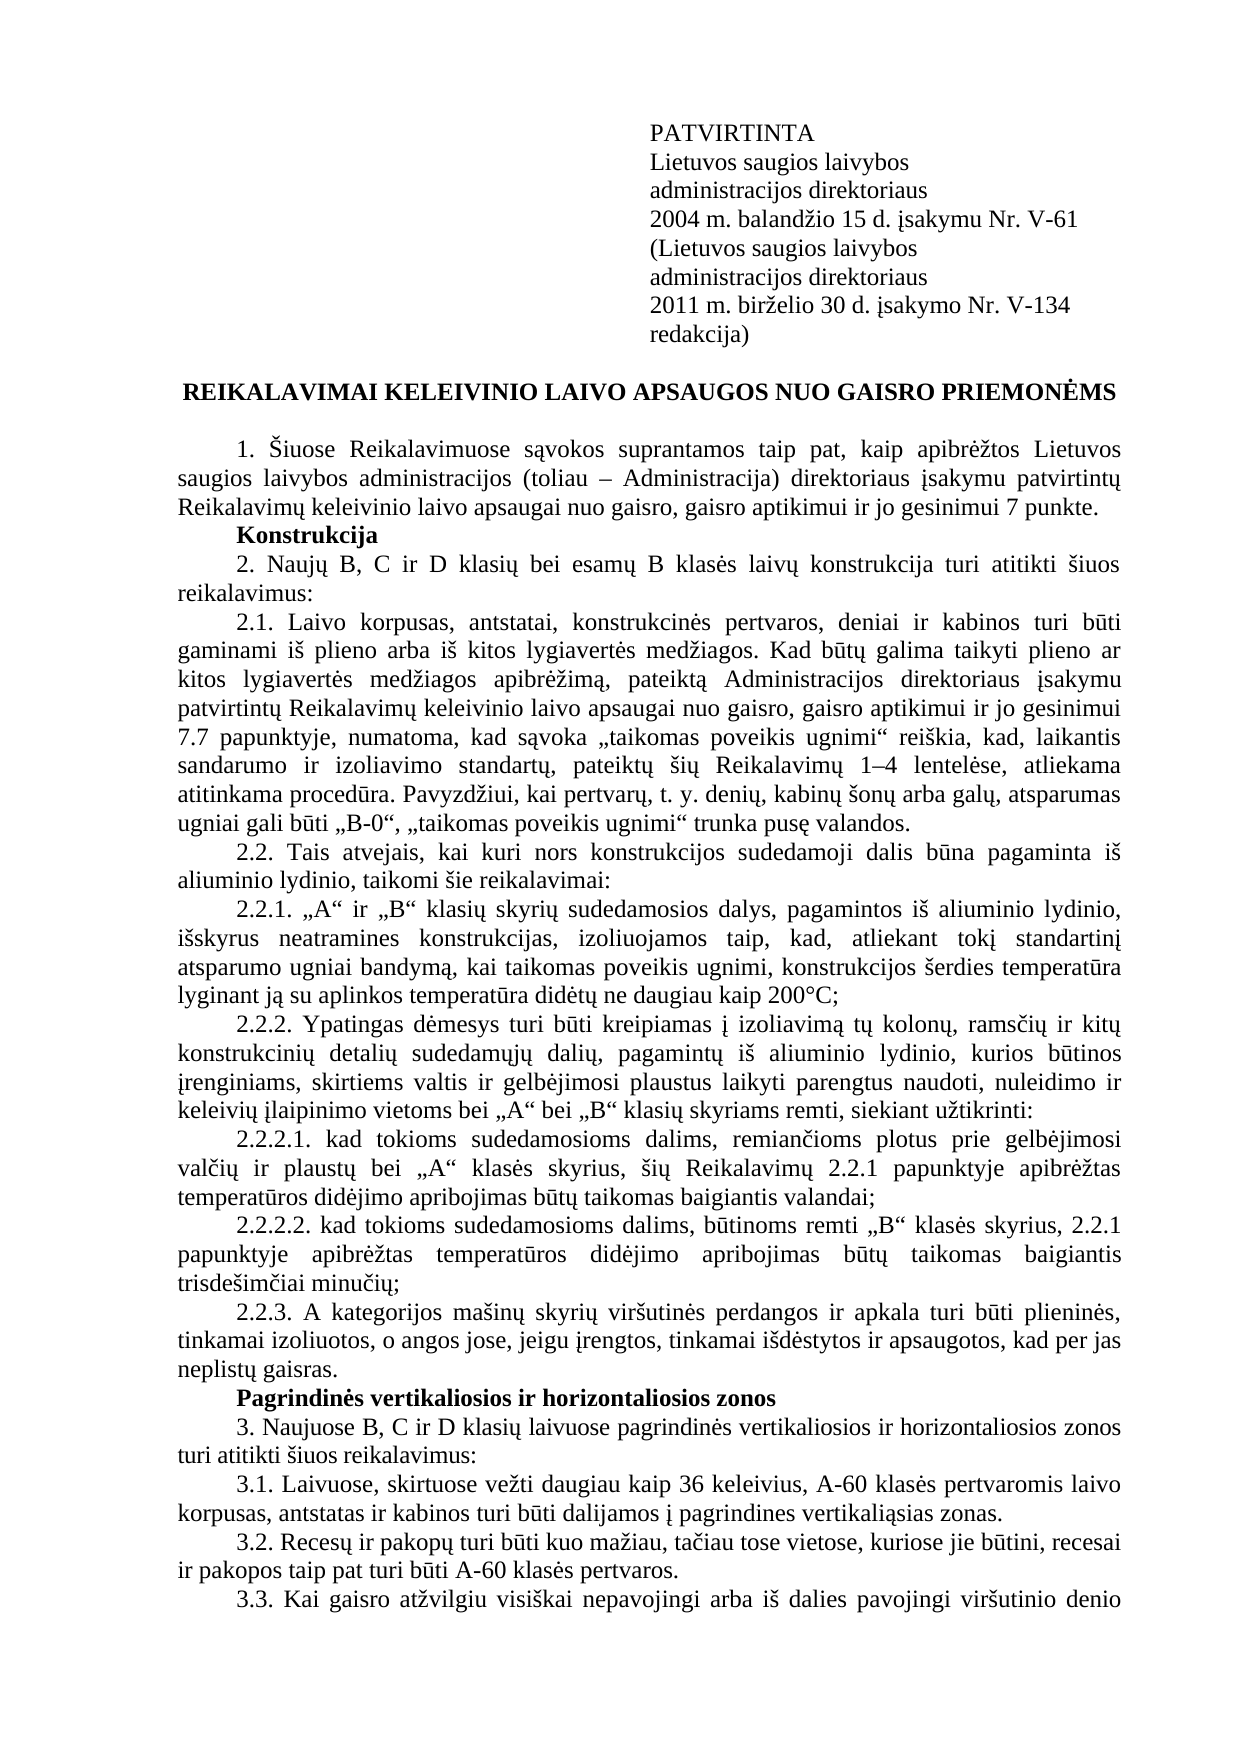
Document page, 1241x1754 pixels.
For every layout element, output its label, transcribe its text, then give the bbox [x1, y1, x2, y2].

text Reikalavimai keleivinio laivo APSAUGOS NUO GAISRO PRIEMONĖmS [177, 377, 1122, 406]
text 2011 m. birželio 30 d. įsakymo Nr. V-134 [649, 291, 1122, 319]
text 2.1. Laivo korpusas, antstatai, konstrukcinės pertvaros, deniai ir kabinos turi būti gaminami iš plieno arba iš kitos lygiavertės medžiagos. Kad būtų galima taikyti plieno ar kitos lygiavertės medžiagos apibrėžimą, pateiktą Administracijos direktoriaus įsakymu patvirtintų Reikalavimų keleivinio laivo apsaugai nuo gaisro, gaisro aptikimui ir jo gesinimui 7.7 papunktyje, numatoma, kad sąvoka „taikomas poveikis ugnimi“ reiškia, kad, laikantis sandarumo ir izoliavimo standartų, pateiktų šių Reikalavimų 1–4 lentelėse, atliekama atitinkama procedūra. Pavyzdžiui, kai pertvarų, t. y. denių, kabinų šonų arba galų, atsparumas ugniai gali būti „B-0“, „taikomas poveikis ugnimi“ trunka pusę valandos. [177, 607, 1122, 837]
text 3.1. Laivuose, skirtuose vežti daugiau kaip 36 keleivius, A-60 klasės pertvaromis laivo korpusas, antstatas ir kabinos turi būti dalijamos į pagrindines vertikaliąsias zonas. [177, 1469, 1122, 1527]
text 2004 m. balandžio 15 d. įsakymu Nr. V-61 [649, 204, 1122, 233]
text administracijos direktoriaus [649, 176, 1122, 204]
text administracijos direktoriaus [649, 262, 1122, 291]
text 3. Naujuose B, C ir D klasių laivuose pagrindinės vertikaliosios ir horizontaliosios zonos turi atitikti šiuos reikalavimus: [177, 1412, 1122, 1469]
text 2.2. Tais atvejais, kai kuri nors konstrukcijos sudedamoji dalis būna pagaminta iš aliuminio lydinio, taikomi šie reikalavimai: [177, 837, 1122, 894]
text (Lietuvos saugios laivybos [649, 233, 1122, 262]
text Pagrindinės vertikaliosios ir horizontaliosios zonos [177, 1383, 1122, 1412]
text redakcija) [649, 319, 1122, 348]
text 2.2.3. A kategorijos mašinų skyrių viršutinės perdangos ir apkala turi būti plieninės, tinkamai izoliuotos, o angos jose, jeigu įrengtos, tinkamai išdėstytos ir apsaugotos, kad per jas neplistų gaisras. [177, 1297, 1122, 1383]
text 2.2.2.2. kad tokioms sudedamosioms dalims, būtinoms remti „B“ klasės skyrius, 2.2.1 papunktyje apibrėžtas temperatūros didėjimo apribojimas būtų taikomas baigiantis trisdešimčiai minučių; [177, 1211, 1122, 1297]
text 3.2. Recesų ir pakopų turi būti kuo mažiau, tačiau tose vietose, kuriose jie būtini, recesai ir pakopos taip pat turi būti A-60 klasės pertvaros. [177, 1527, 1122, 1584]
text 2.2.1. „A“ ir „B“ klasių skyrių sudedamosios dalys, pagamintos iš aliuminio lydinio, išskyrus neatramines konstrukcijas, izoliuojamos taip, kad, atliekant tokį standartinį atsparumo ugniai bandymą, kai taikomas poveikis ugnimi, konstrukcijos šerdies temperatūra lyginant ją su aplinkos temperatūra didėtų ne daugiau kaip 200°C; [177, 894, 1122, 1009]
text 3.3. Kai gaisro atžvilgiu visiškai nepavojingi arba iš dalies pavojingi viršutinio denio [177, 1584, 1122, 1613]
text Lietuvos saugios laivybos [649, 147, 1122, 176]
text 2. Naujų B, C ir D klasių bei esamų B klasės laivų konstrukcija turi atitikti šiuos reikalavimus: [177, 549, 1122, 607]
text 1. Šiuose Reikalavimuose sąvokos suprantamos taip pat, kaip apibrėžtos Lietuvos saugios laivybos administracijos (toliau – Administracija) direktoriaus įsakymu patvirtintų Reikalavimų keleivinio laivo apsaugai nuo gaisro, gaisro aptikimui ir jo gesinimui 7 punkte. [177, 434, 1122, 521]
text PATVIRTINTA [649, 118, 1122, 147]
text 2.2.2.1. kad tokioms sudedamosioms dalims, remiančioms plotus prie gelbėjimosi valčių ir plaustų bei „A“ klasės skyrius, šių Reikalavimų 2.2.1 papunktyje apibrėžtas temperatūros didėjimo apribojimas būtų taikomas baigiantis valandai; [177, 1124, 1122, 1211]
text 2.2.2. Ypatingas dėmesys turi būti kreipiamas į izoliavimą tų kolonų, ramsčių ir kitų konstrukcinių detalių sudedamųjų dalių, pagamintų iš aliuminio lydinio, kurios būtinos įrenginiams, skirtiems valtis ir gelbėjimosi plaustus laikyti parengtus naudoti, nuleidimo ir keleivių įlaipinimo vietoms bei „A“ bei „B“ klasių skyriams remti, siekiant užtikrinti: [177, 1009, 1122, 1124]
text Konstrukcija [177, 521, 1122, 549]
